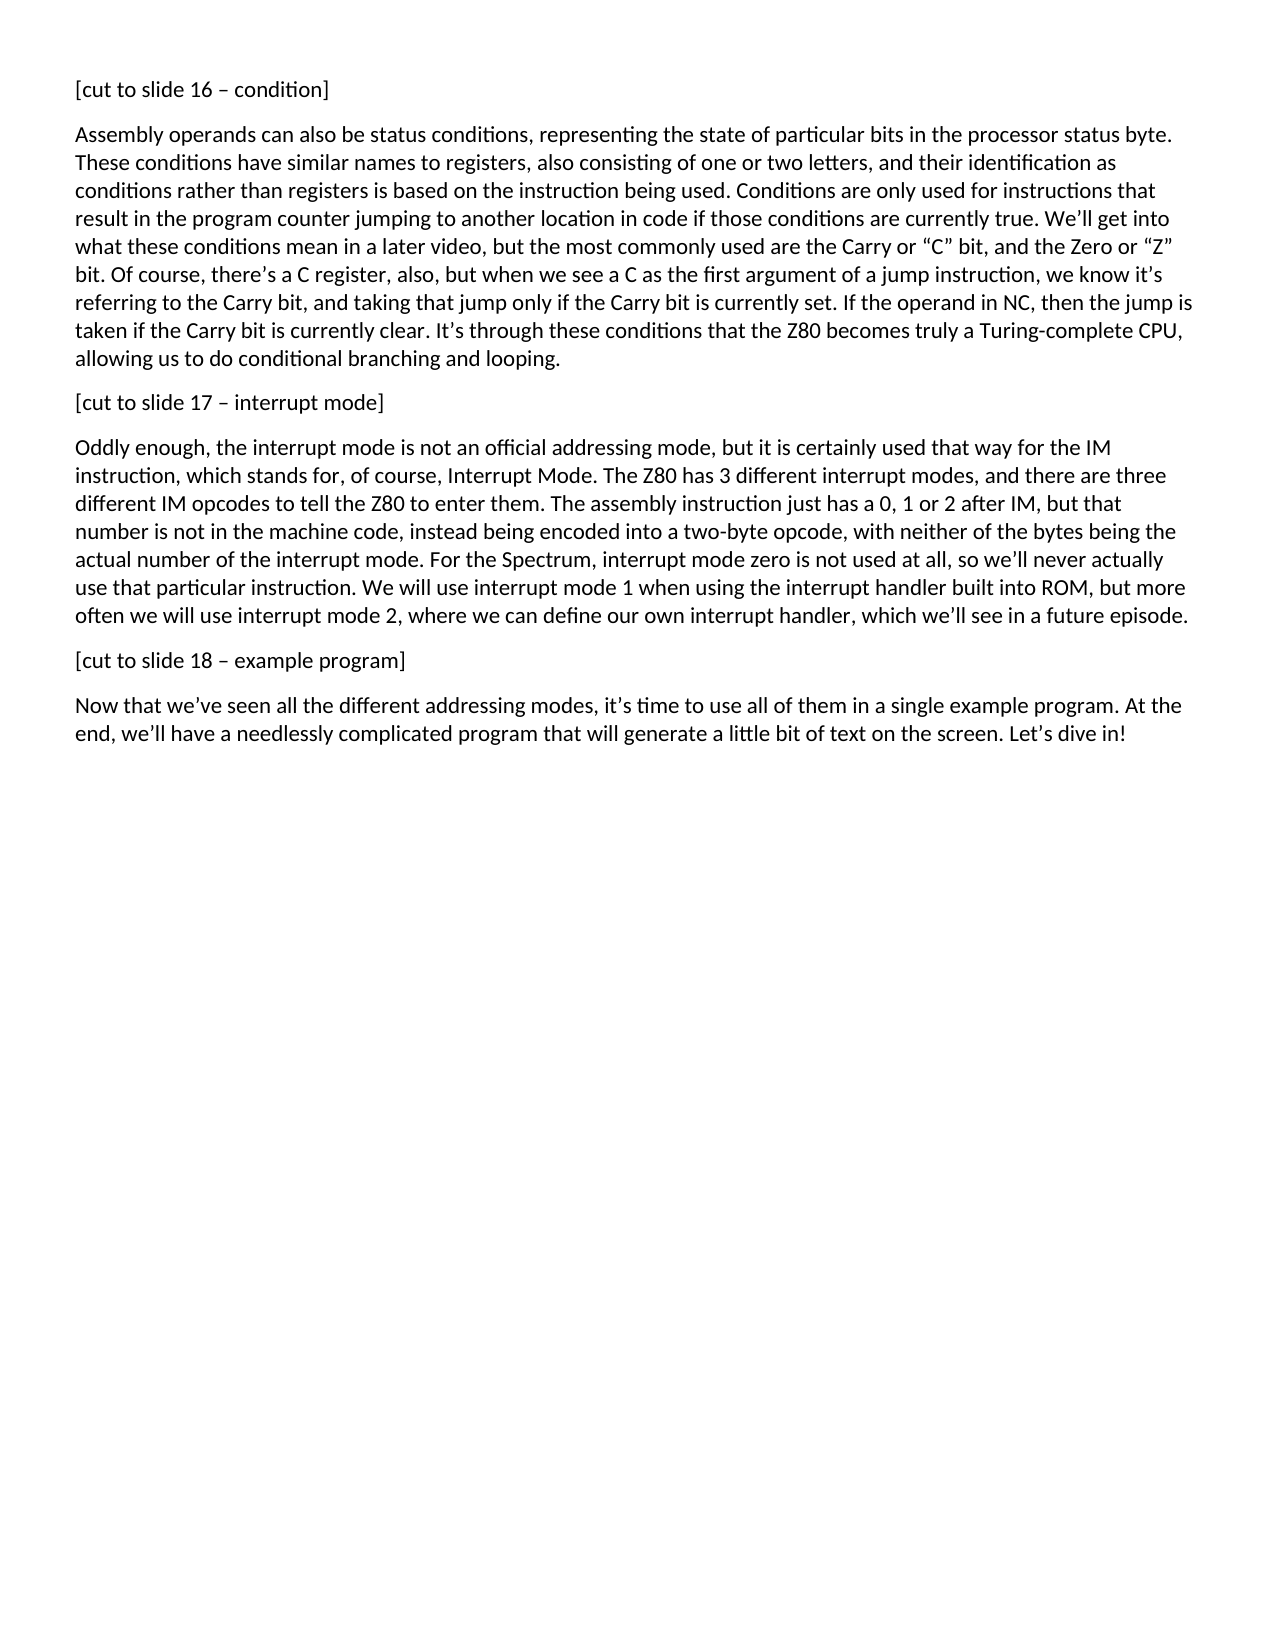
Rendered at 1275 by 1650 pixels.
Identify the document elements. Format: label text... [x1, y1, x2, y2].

text Assembly operands can also be status conditions, representing the state of particular bits in the processor status byte. These conditions have similar names to registers, also consisting of one or two letters, and their identification as conditions rather than registers is based on the instruction being used. Conditions are only used for instructions that result in the program counter jumping to another location in code if those conditions are currently true. We’ll get into what these conditions mean in a later video, but the most commonly used are the Carry or “C” bit, and the Zero or “Z” bit. Of course, there’s a C register, also, but when we see a C as the first argument of a jump instruction, we know it’s referring to the Carry bit, and taking that jump only if the Carry bit is currently set. If the operand in NC, then the jump is taken if the Carry bit is currently clear. It’s through these conditions that the Z80 becomes truly a Turing-complete CPU, allowing us to do conditional branching and looping. [75, 120, 1200, 372]
text [cut to slide 17 – interrupt mode] [75, 388, 1200, 417]
text [cut to slide 18 – example program] [75, 646, 1200, 674]
text Oddly enough, the interrupt mode is not an official addressing mode, but it is certainly used that way for the IM instruction, which stands for, of course, Interrupt Mode. The Z80 has 3 different interrupt modes, and there are three different IM opcodes to tell the Z80 to enter them. The assembly instruction just has a 0, 1 or 2 after IM, but that number is not in the machine code, instead being encoded into a two-byte opcode, with neither of the bytes being the actual number of the interrupt mode. For the Spectrum, interrupt mode zero is not used at all, so we’ll never actually use that particular instruction. We will use interrupt mode 1 when using the interrupt handler built into ROM, but more often we will use interrupt mode 2, where we can define our own interrupt handler, which we’ll see in a future episode. [75, 433, 1200, 629]
text Now that we’ve seen all the different addressing modes, it’s time to use all of them in a single example program. At the end, we’ll have a needlessly complicated program that will generate a little bit of text on the screen. Let’s dive in! [75, 691, 1200, 747]
text [cut to slide 16 – condition] [75, 75, 1200, 103]
